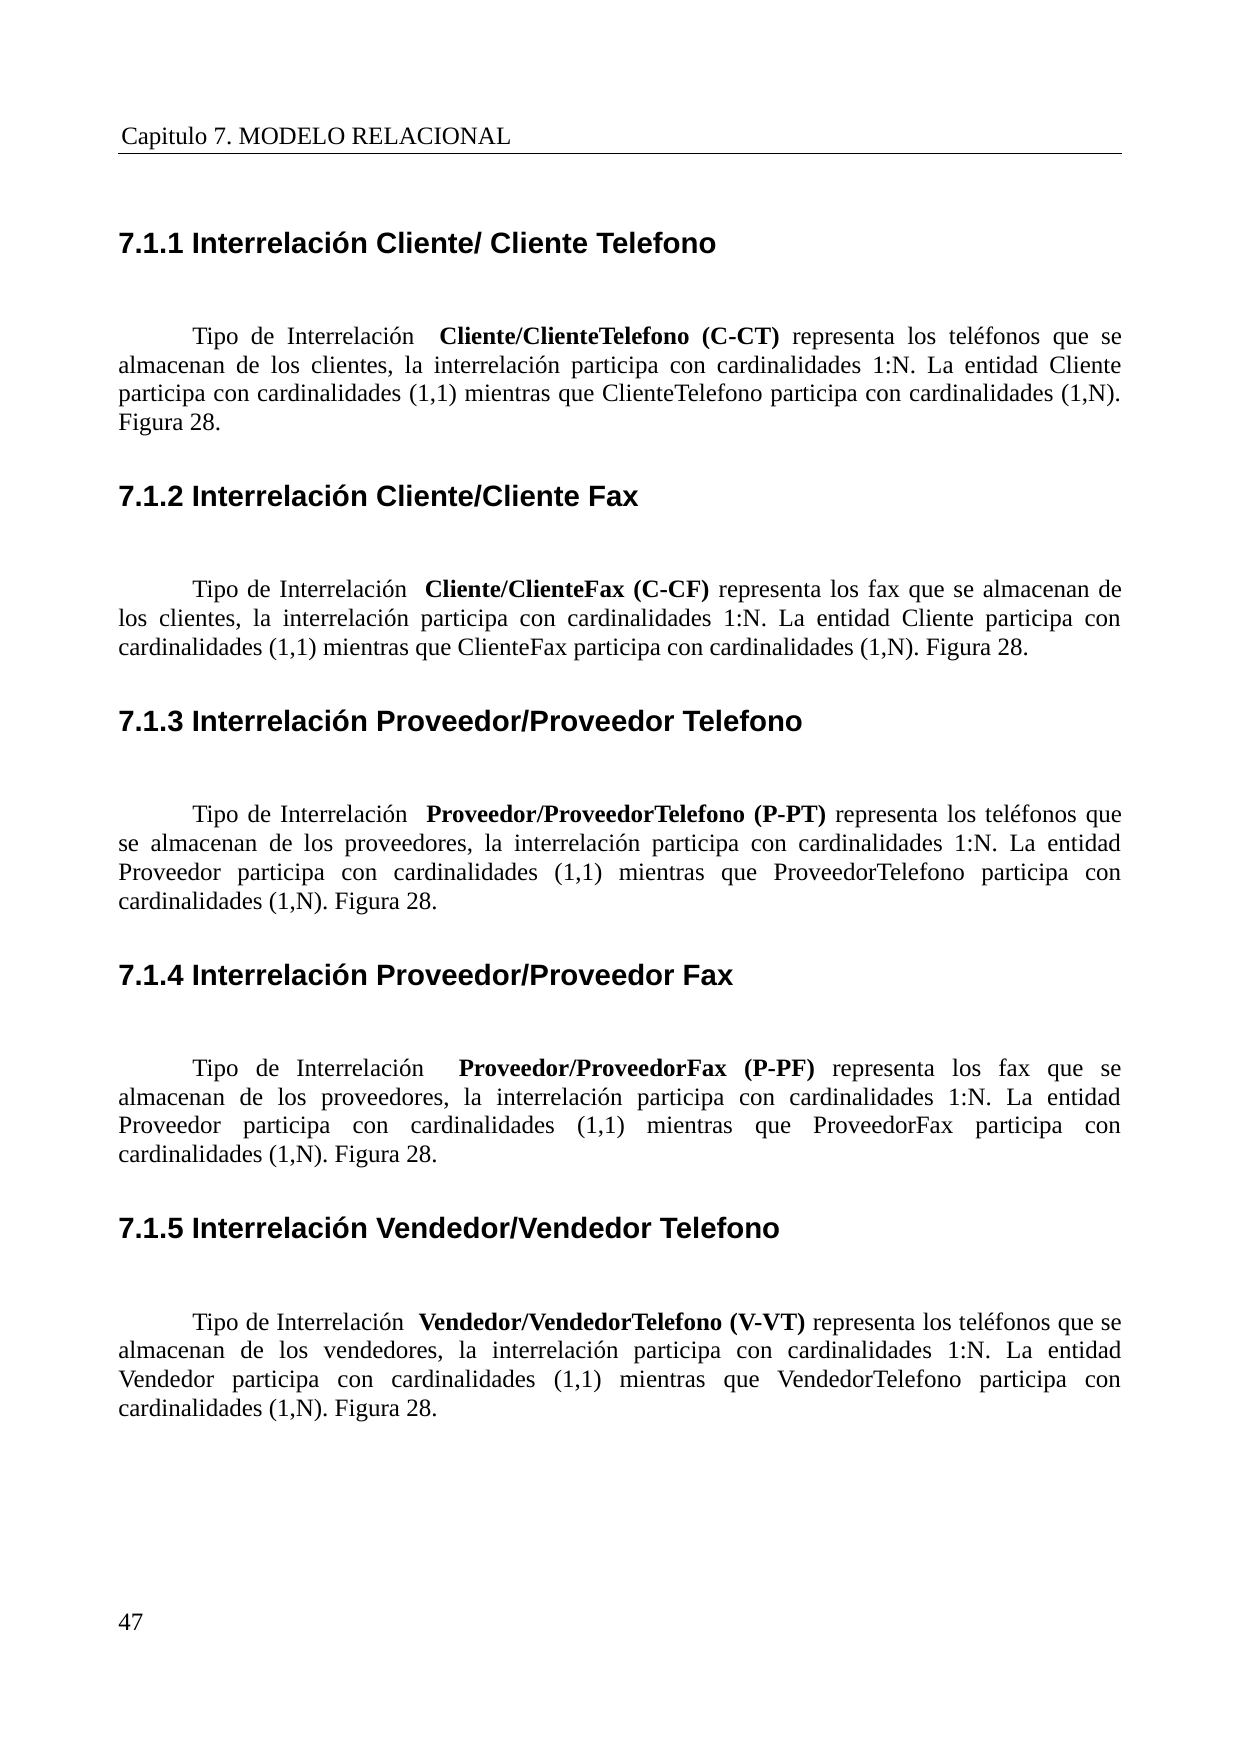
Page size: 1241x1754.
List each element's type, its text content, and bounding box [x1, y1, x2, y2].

subtitle 7.1.4 Interrelación Proveedor/Proveedor Fax [118, 958, 1122, 992]
subtitle 7.1.1 Interrelación Cliente/ Cliente Telefono [118, 226, 1122, 259]
subtitle 7.1.3 Interrelación Proveedor/Proveedor Telefono [118, 704, 1122, 738]
subtitle 7.1.5 Interrelación Vendedor/Vendedor Telefono [118, 1211, 1122, 1245]
text Tipo de Interrelación Cliente/ClienteFax (C-CF) representa los fax que se almacenan de los clientes, la interrelación participa con cardinalidades 1:N. La entidad Cliente participa con cardinalidades (1,1) mientras que ClienteFax participa con cardinalidades (1,N). Figura 28. [118, 574, 1122, 661]
text Tipo de Interrelación Proveedor/ProveedorTelefono (P-PT) representa los teléfonos que se almacenan de los proveedores, la interrelación participa con cardinalidades 1:N. La entidad Proveedor participa con cardinalidades (1,1) mientras que ProveedorTelefono participa con cardinalidades (1,N). Figura 28. [118, 799, 1122, 914]
text Tipo de Interrelación Proveedor/ProveedorFax (P-PF) representa los fax que se almacenan de los proveedores, la interrelación participa con cardinalidades 1:N. La entidad Proveedor participa con cardinalidades (1,1) mientras que ProveedorFax participa con cardinalidades (1,N). Figura 28. [118, 1053, 1122, 1168]
subtitle 7.1.2 Interrelación Cliente/Cliente Fax [118, 479, 1122, 513]
text Tipo de Interrelación Vendedor/VendedorTelefono (V-VT) representa los teléfonos que se almacenan de los vendedores, la interrelación participa con cardinalidades 1:N. La entidad Vendedor participa con cardinalidades (1,1) mientras que VendedorTelefono participa con cardinalidades (1,N). Figura 28. [118, 1307, 1122, 1422]
text Tipo de Interrelación Cliente/ClienteTelefono (C-CT) representa los teléfonos que se almacenan de los clientes, la interrelación participa con cardinalidades 1:N. La entidad Cliente participa con cardinalidades (1,1) mientras que ClienteTelefono participa con cardinalidades (1,N). Figura 28. [118, 321, 1122, 436]
